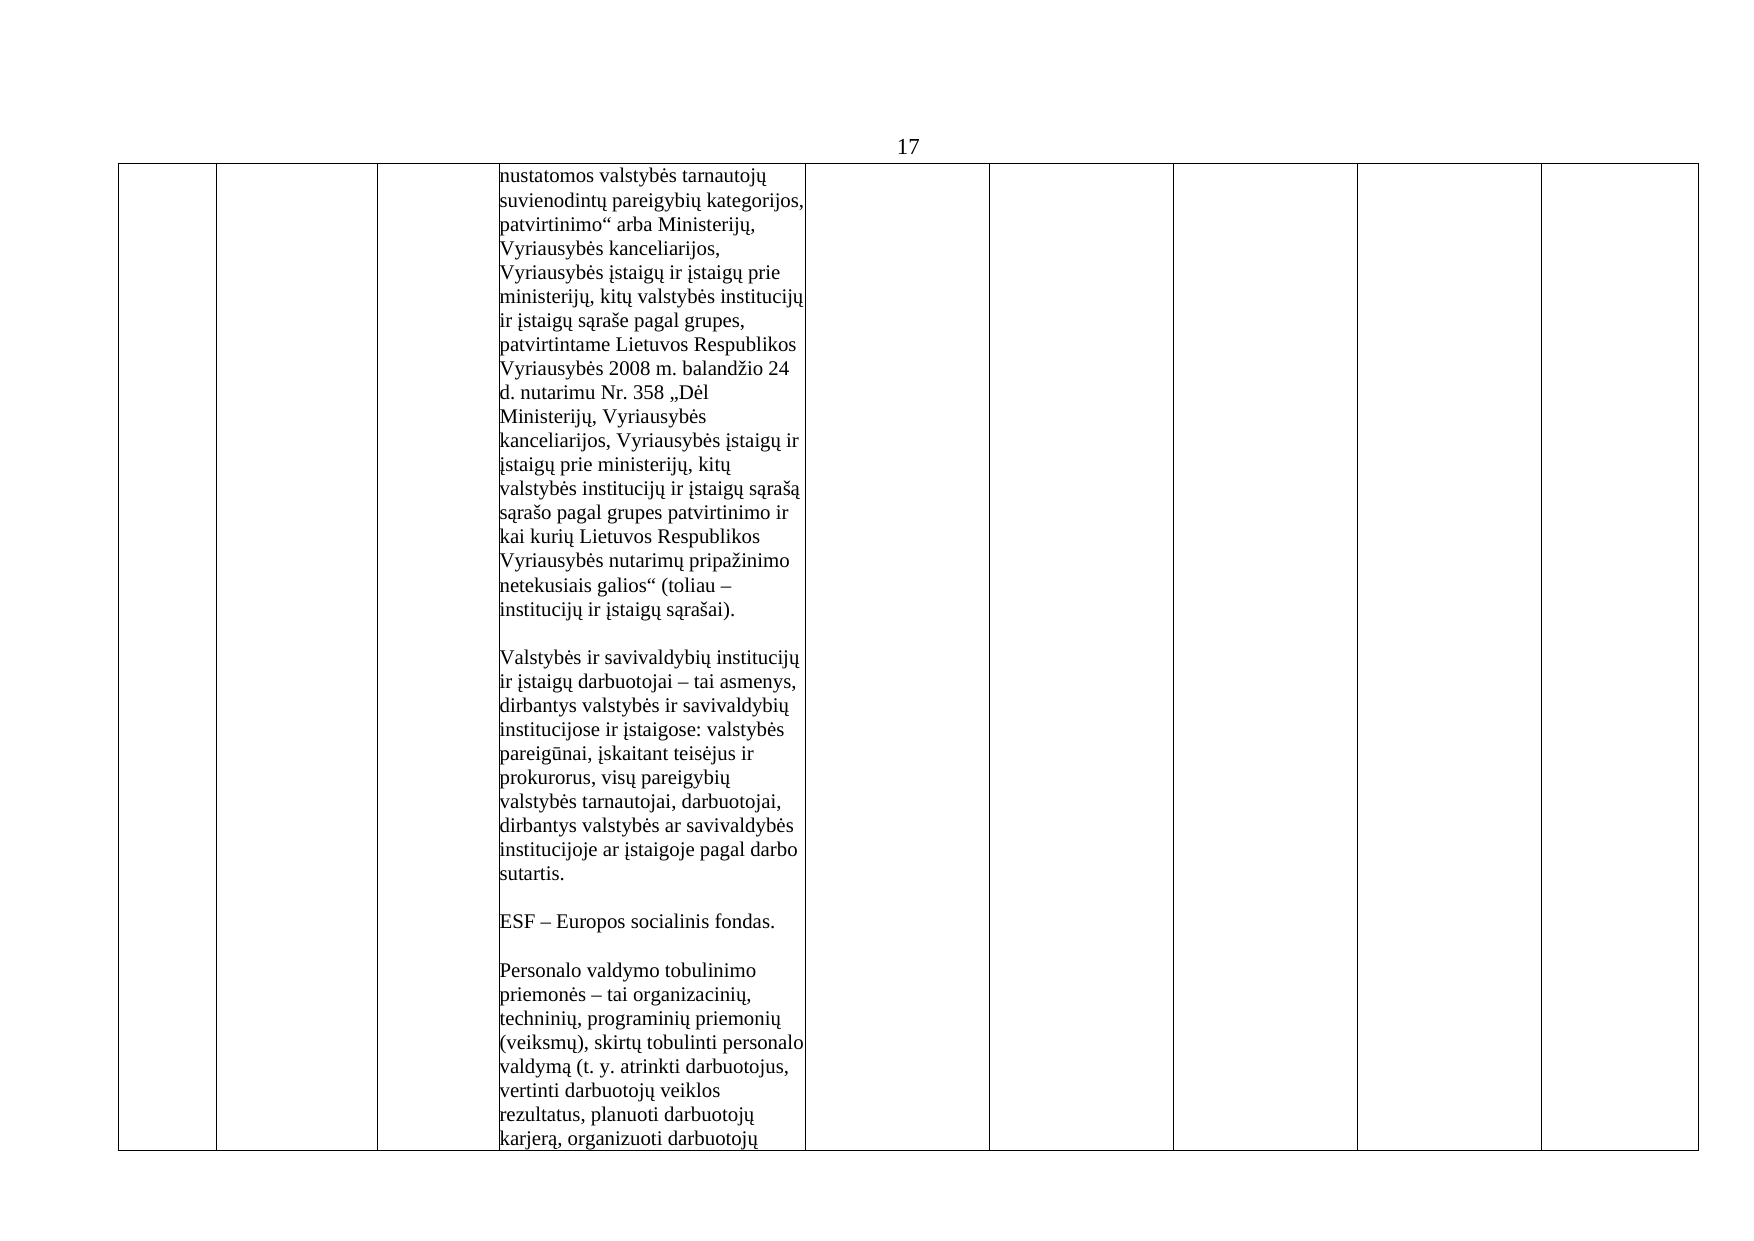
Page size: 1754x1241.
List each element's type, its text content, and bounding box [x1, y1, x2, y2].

table_cell [378, 164, 499, 1150]
table_cell [1542, 164, 1698, 1150]
table_cell nustatomos valstybės tarnautojų suvienodintų pareigybių kategorijos, patvirtinimo“ arba Ministerijų, Vyriausybės kanceliarijos, Vyriausybės įstaigų ir įstaigų prie ministerijų, kitų valstybės institucijų ir įstaigų sąraše pagal grupes, patvirtintame Lietuvos Respublikos Vyriausybės 2008 m. balandžio 24 d. nutarimu Nr. 358 „Dėl Ministerijų, Vyriausybės kanceliarijos, Vyriausybės įstaigų ir įstaigų prie ministerijų, kitų valstybės institucijų ir įstaigų sąrašą sąrašo pagal grupes patvirtinimo ir kai kurių Lietuvos Respublikos Vyriausybės nutarimų pripažinimo netekusiais galios“ (toliau – institucijų ir įstaigų sąrašai). Valstybės ir savivaldybių institucijų ir įstaigų darbuotojai – tai asmenys, dirbantys valstybės ir savivaldybių institucijose ir įstaigose: valstybės pareigūnai, įskaitant teisėjus ir prokurorus, visų pareigybių valstybės tarnautojai, darbuotojai, dirbantys valstybės ar savivaldybės institucijoje ar įstaigoje pagal darbo sutartis. ESF – Europos socialinis fondas. Personalo valdymo tobulinimo priemonės – tai organizacinių, techninių, programinių priemonių (veiksmų), skirtų tobulinti personalo valdymą (t. y. atrinkti darbuotojus, vertinti darbuotojų veiklos rezultatus, planuoti darbuotojų karjerą, organizuoti darbuotojų [500, 164, 805, 1150]
table_cell [1358, 164, 1541, 1150]
table_cell [217, 164, 377, 1150]
table_cell [1174, 164, 1357, 1150]
table_cell [119, 164, 216, 1150]
table_cell [806, 164, 989, 1150]
table_cell [990, 164, 1173, 1150]
